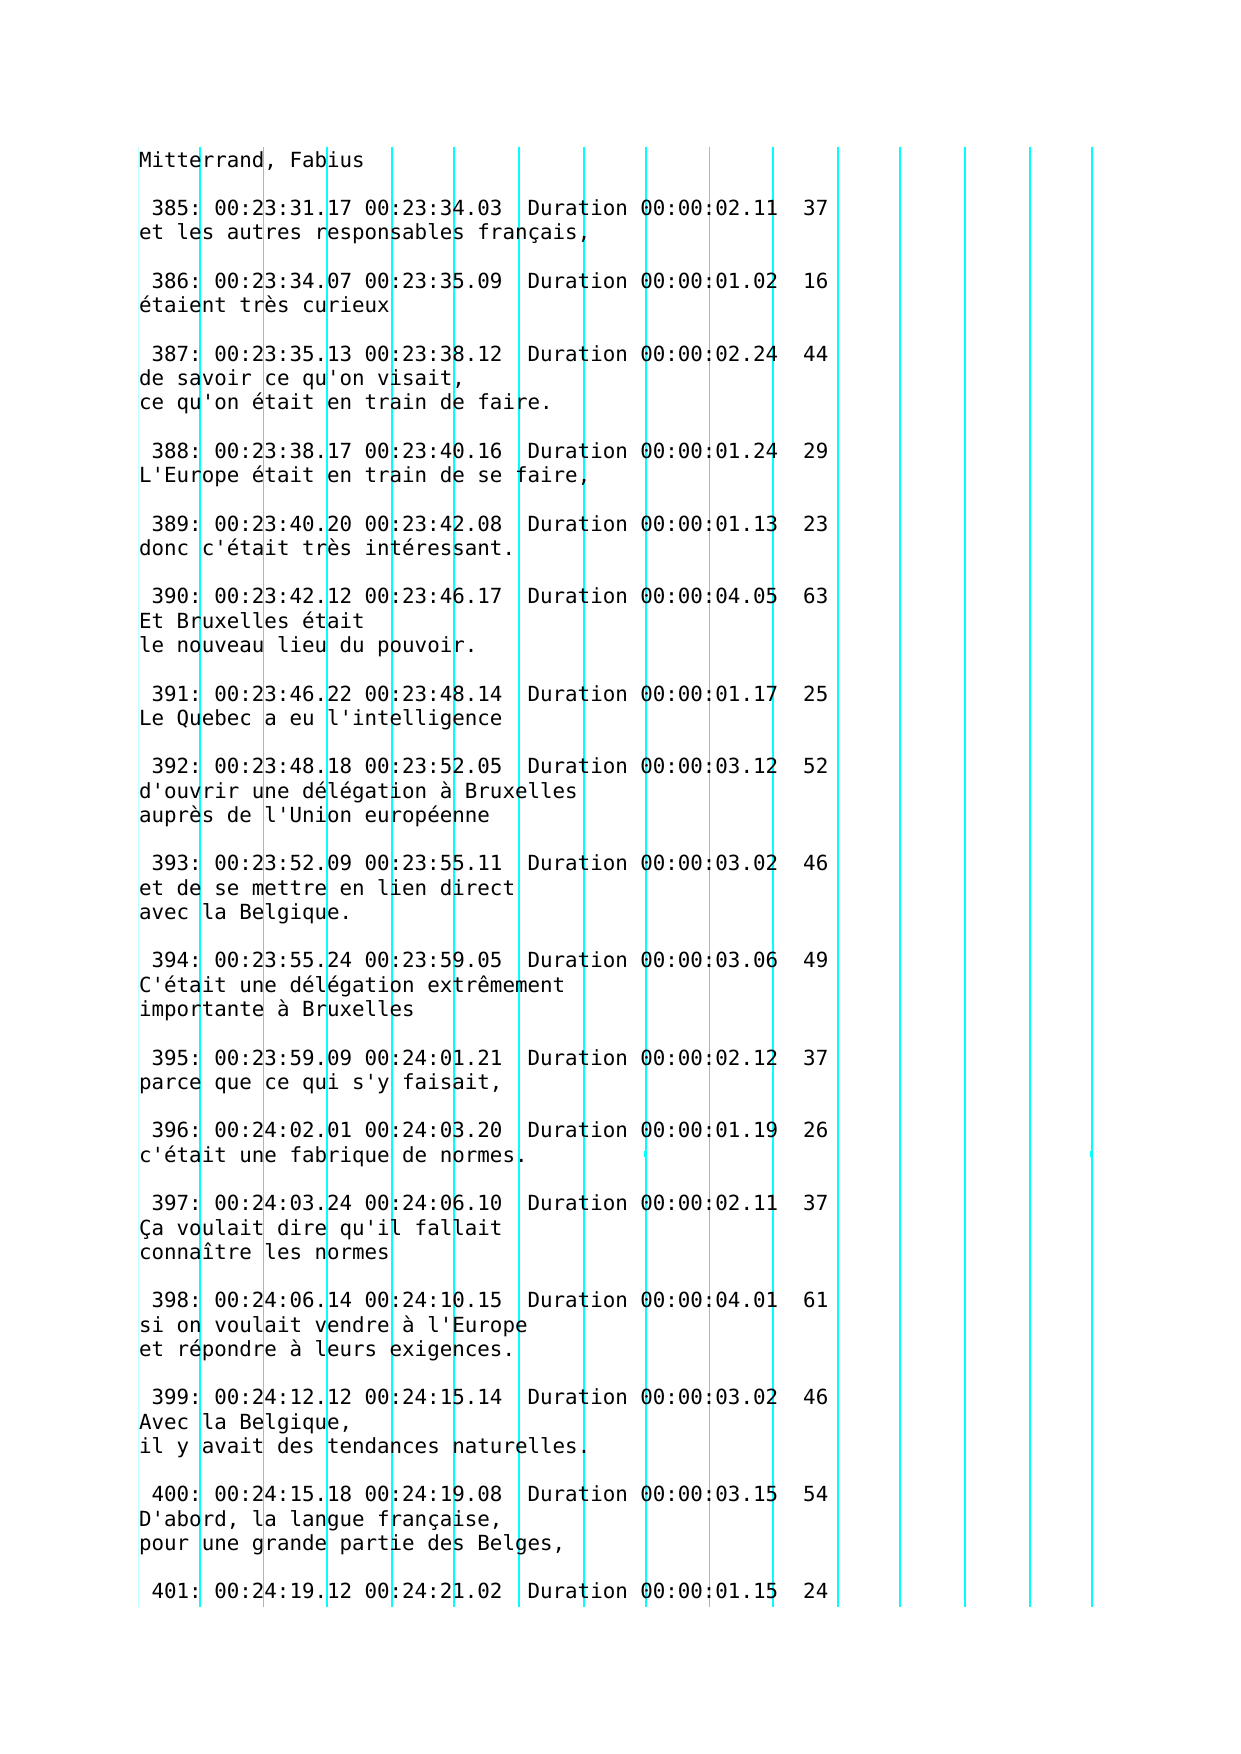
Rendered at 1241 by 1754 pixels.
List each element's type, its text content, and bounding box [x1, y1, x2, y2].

text avec la Belgique. [139, 900, 1101, 924]
text 401: 00:24:19.12 00:24:21.02 Duration 00:00:01.15 24 [139, 1579, 1101, 1604]
text C'était une délégation extrêmement [139, 973, 1101, 997]
text pour une grande partie des Belges, [139, 1531, 1101, 1555]
text 388: 00:23:38.17 00:23:40.16 Duration 00:00:01.24 29 [139, 439, 1101, 463]
text 395: 00:23:59.09 00:24:01.21 Duration 00:00:02.12 37 [139, 1046, 1101, 1070]
text il y avait des tendances naturelles. [139, 1434, 1101, 1458]
text importante à Bruxelles [139, 997, 1101, 1021]
text parce que ce qui s'y faisait, [139, 1070, 1101, 1094]
text 386: 00:23:34.07 00:23:35.09 Duration 00:00:01.02 16 [139, 269, 1101, 293]
text 387: 00:23:35.13 00:23:38.12 Duration 00:00:02.24 44 [139, 342, 1101, 366]
text 390: 00:23:42.12 00:23:46.17 Duration 00:00:04.05 63 [139, 584, 1101, 609]
text et de se mettre en lien direct [139, 876, 1101, 900]
text connaître les normes [139, 1240, 1101, 1264]
text 389: 00:23:40.20 00:23:42.08 Duration 00:00:01.13 23 [139, 512, 1101, 536]
text et répondre à leurs exigences. [139, 1337, 1101, 1361]
text 400: 00:24:15.18 00:24:19.08 Duration 00:00:03.15 54 [139, 1482, 1101, 1507]
text et les autres responsables français, [139, 220, 1101, 245]
text étaient très curieux [139, 293, 1101, 317]
text 397: 00:24:03.24 00:24:06.10 Duration 00:00:02.11 37 [139, 1191, 1101, 1216]
text si on voulait vendre à l'Europe [139, 1313, 1101, 1337]
text L'Europe était en train de se faire, [139, 463, 1101, 487]
text d'ouvrir une délégation à Bruxelles [139, 779, 1101, 803]
text Le Quebec a eu l'intelligence [139, 706, 1101, 730]
text le nouveau lieu du pouvoir. [139, 633, 1101, 657]
text Avec la Belgique, [139, 1410, 1101, 1434]
text 398: 00:24:06.14 00:24:10.15 Duration 00:00:04.01 61 [139, 1288, 1101, 1313]
text 392: 00:23:48.18 00:23:52.05 Duration 00:00:03.12 52 [139, 754, 1101, 779]
text auprès de l'Union européenne [139, 803, 1101, 827]
text 399: 00:24:12.12 00:24:15.14 Duration 00:00:03.02 46 [139, 1385, 1101, 1410]
text c'était une fabrique de normes. [139, 1143, 1101, 1167]
text 391: 00:23:46.22 00:23:48.14 Duration 00:00:01.17 25 [139, 682, 1101, 706]
text ce qu'on était en train de faire. [139, 390, 1101, 414]
text 385: 00:23:31.17 00:23:34.03 Duration 00:00:02.11 37 [139, 196, 1101, 220]
text de savoir ce qu'on visait, [139, 366, 1101, 390]
text Ça voulait dire qu'il fallait [139, 1216, 1101, 1240]
text D'abord, la langue française, [139, 1507, 1101, 1531]
text 394: 00:23:55.24 00:23:59.05 Duration 00:00:03.06 49 [139, 948, 1101, 973]
text Et Bruxelles était [139, 609, 1101, 633]
picture [138, 147, 1102, 1607]
text 393: 00:23:52.09 00:23:55.11 Duration 00:00:03.02 46 [139, 851, 1101, 876]
text donc c'était très intéressant. [139, 536, 1101, 560]
text 396: 00:24:02.01 00:24:03.20 Duration 00:00:01.19 26 [139, 1118, 1101, 1143]
text Mitterrand, Fabius [139, 148, 1101, 172]
